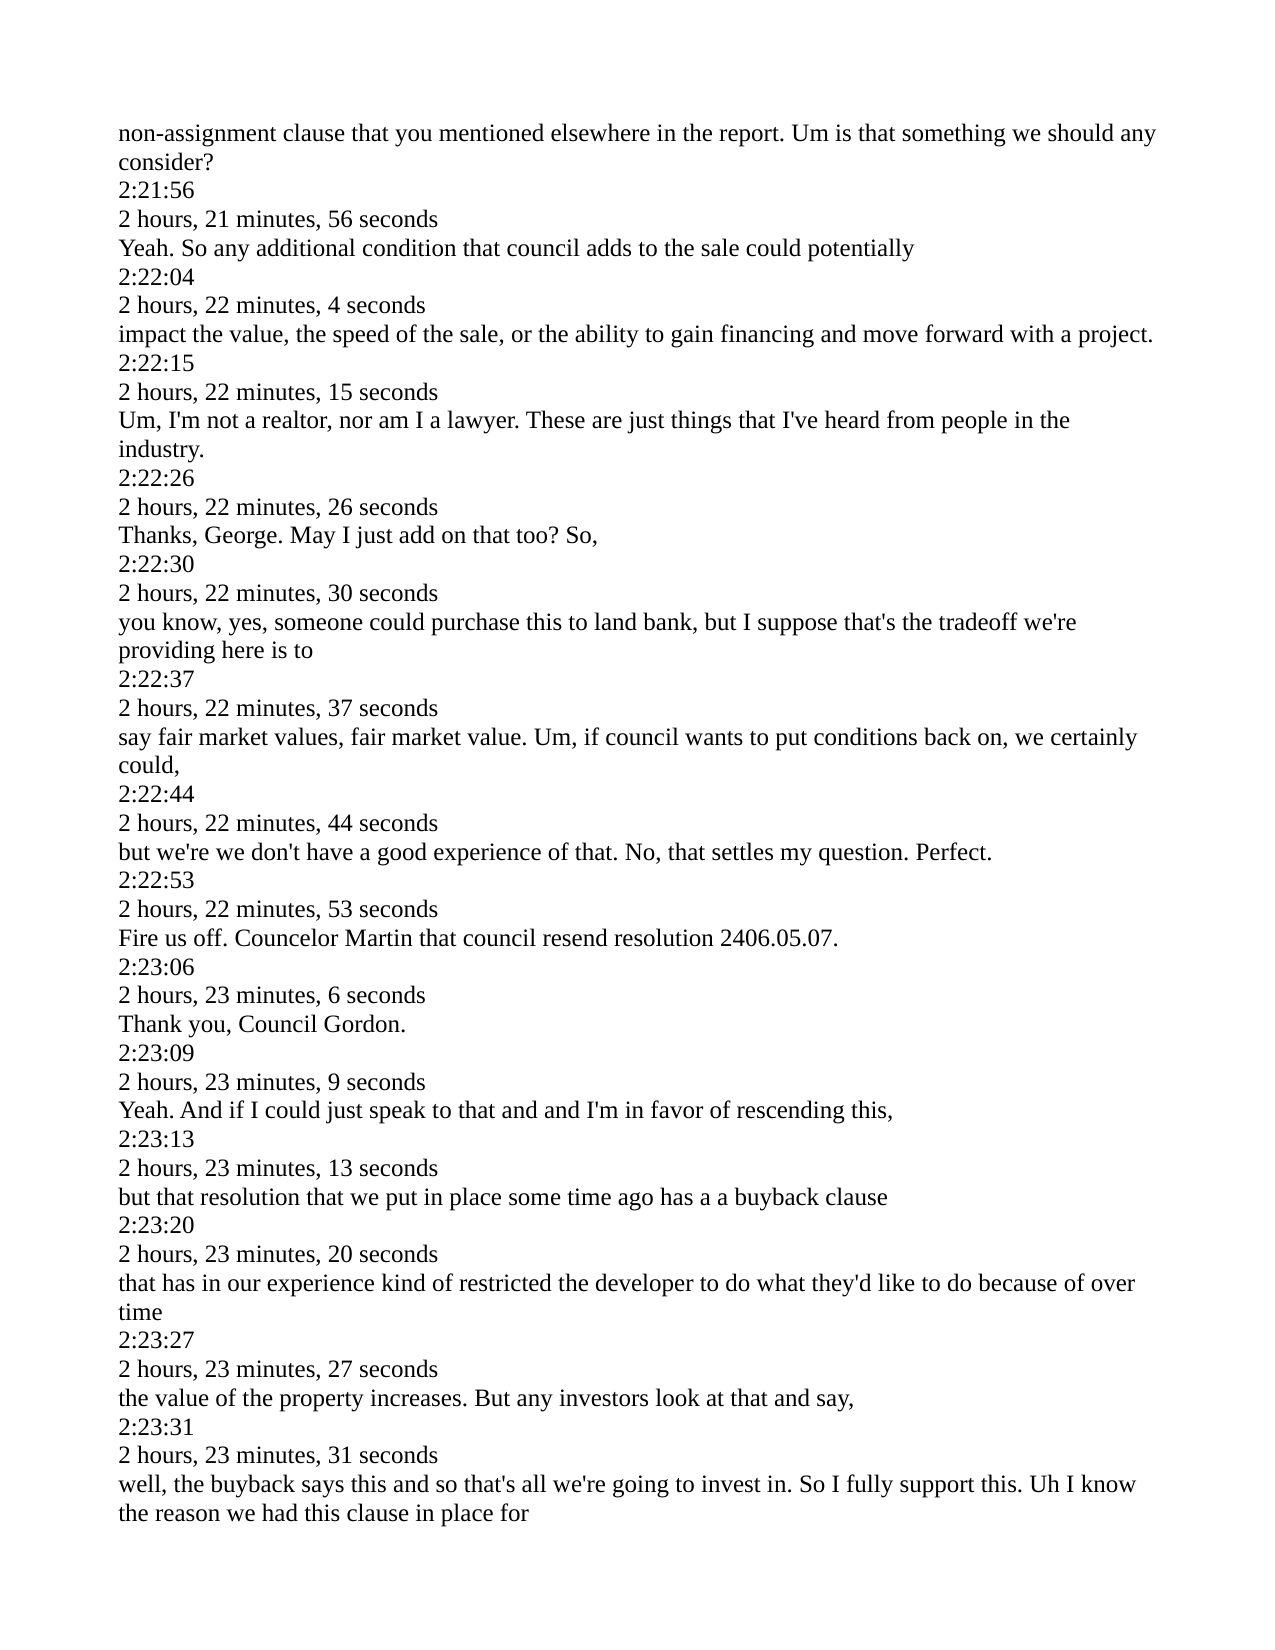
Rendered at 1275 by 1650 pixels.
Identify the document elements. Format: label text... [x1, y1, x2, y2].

text 2 hours, 22 minutes, 26 seconds [118, 492, 1157, 521]
text 2 hours, 22 minutes, 15 seconds [118, 377, 1157, 406]
text but we're we don't have a good experience of that. No, that settles my question. Perfect. [118, 837, 1157, 866]
text Thank you, Council Gordon. [118, 1009, 1157, 1038]
text 2:22:15 [118, 348, 1157, 377]
text 2 hours, 23 minutes, 31 seconds [118, 1441, 1157, 1469]
text 2 hours, 23 minutes, 27 seconds [118, 1354, 1157, 1383]
text well, the buyback says this and so that's all we're going to invest in. So I fully support this. Uh I know the reason we had this clause in place for [118, 1469, 1157, 1527]
text 2 hours, 21 minutes, 56 seconds [118, 204, 1157, 233]
text 2 hours, 23 minutes, 6 seconds [118, 981, 1157, 1009]
text 2:21:56 [118, 176, 1157, 204]
text 2:22:30 [118, 549, 1157, 578]
text 2:23:20 [118, 1211, 1157, 1239]
text 2:22:44 [118, 779, 1157, 808]
text non-assignment clause that you mentioned elsewhere in the report. Um is that something we should any consider? [118, 118, 1157, 176]
text 2:23:27 [118, 1326, 1157, 1354]
text 2 hours, 22 minutes, 37 seconds [118, 693, 1157, 722]
text the value of the property increases. But any investors look at that and say, [118, 1383, 1157, 1412]
text 2:22:53 [118, 866, 1157, 894]
text but that resolution that we put in place some time ago has a a buyback clause [118, 1182, 1157, 1211]
text 2:23:09 [118, 1038, 1157, 1067]
text 2:23:13 [118, 1124, 1157, 1153]
text Um, I'm not a realtor, nor am I a lawyer. These are just things that I've heard from people in the industry. [118, 406, 1157, 463]
text 2:23:06 [118, 952, 1157, 981]
text 2 hours, 22 minutes, 4 seconds [118, 291, 1157, 319]
text 2 hours, 23 minutes, 13 seconds [118, 1153, 1157, 1182]
text 2 hours, 23 minutes, 20 seconds [118, 1239, 1157, 1268]
text Yeah. And if I could just speak to that and and I'm in favor of rescending this, [118, 1096, 1157, 1124]
text 2:23:31 [118, 1412, 1157, 1441]
text 2 hours, 22 minutes, 30 seconds [118, 578, 1157, 607]
text 2 hours, 23 minutes, 9 seconds [118, 1067, 1157, 1096]
text Thanks, George. May I just add on that too? So, [118, 521, 1157, 549]
text say fair market values, fair market value. Um, if council wants to put conditions back on, we certainly could, [118, 722, 1157, 779]
text you know, yes, someone could purchase this to land bank, but I suppose that's the tradeoff we're providing here is to [118, 607, 1157, 664]
text Yeah. So any additional condition that council adds to the sale could potentially [118, 233, 1157, 262]
text 2:22:37 [118, 664, 1157, 693]
text impact the value, the speed of the sale, or the ability to gain financing and move forward with a project. [118, 319, 1157, 348]
text 2 hours, 22 minutes, 44 seconds [118, 808, 1157, 837]
text 2:22:26 [118, 463, 1157, 492]
text 2:22:04 [118, 262, 1157, 291]
text Fire us off. Councelor Martin that council resend resolution 2406.05.07. [118, 923, 1157, 952]
text that has in our experience kind of restricted the developer to do what they'd like to do because of over time [118, 1268, 1157, 1326]
text 2 hours, 22 minutes, 53 seconds [118, 894, 1157, 923]
